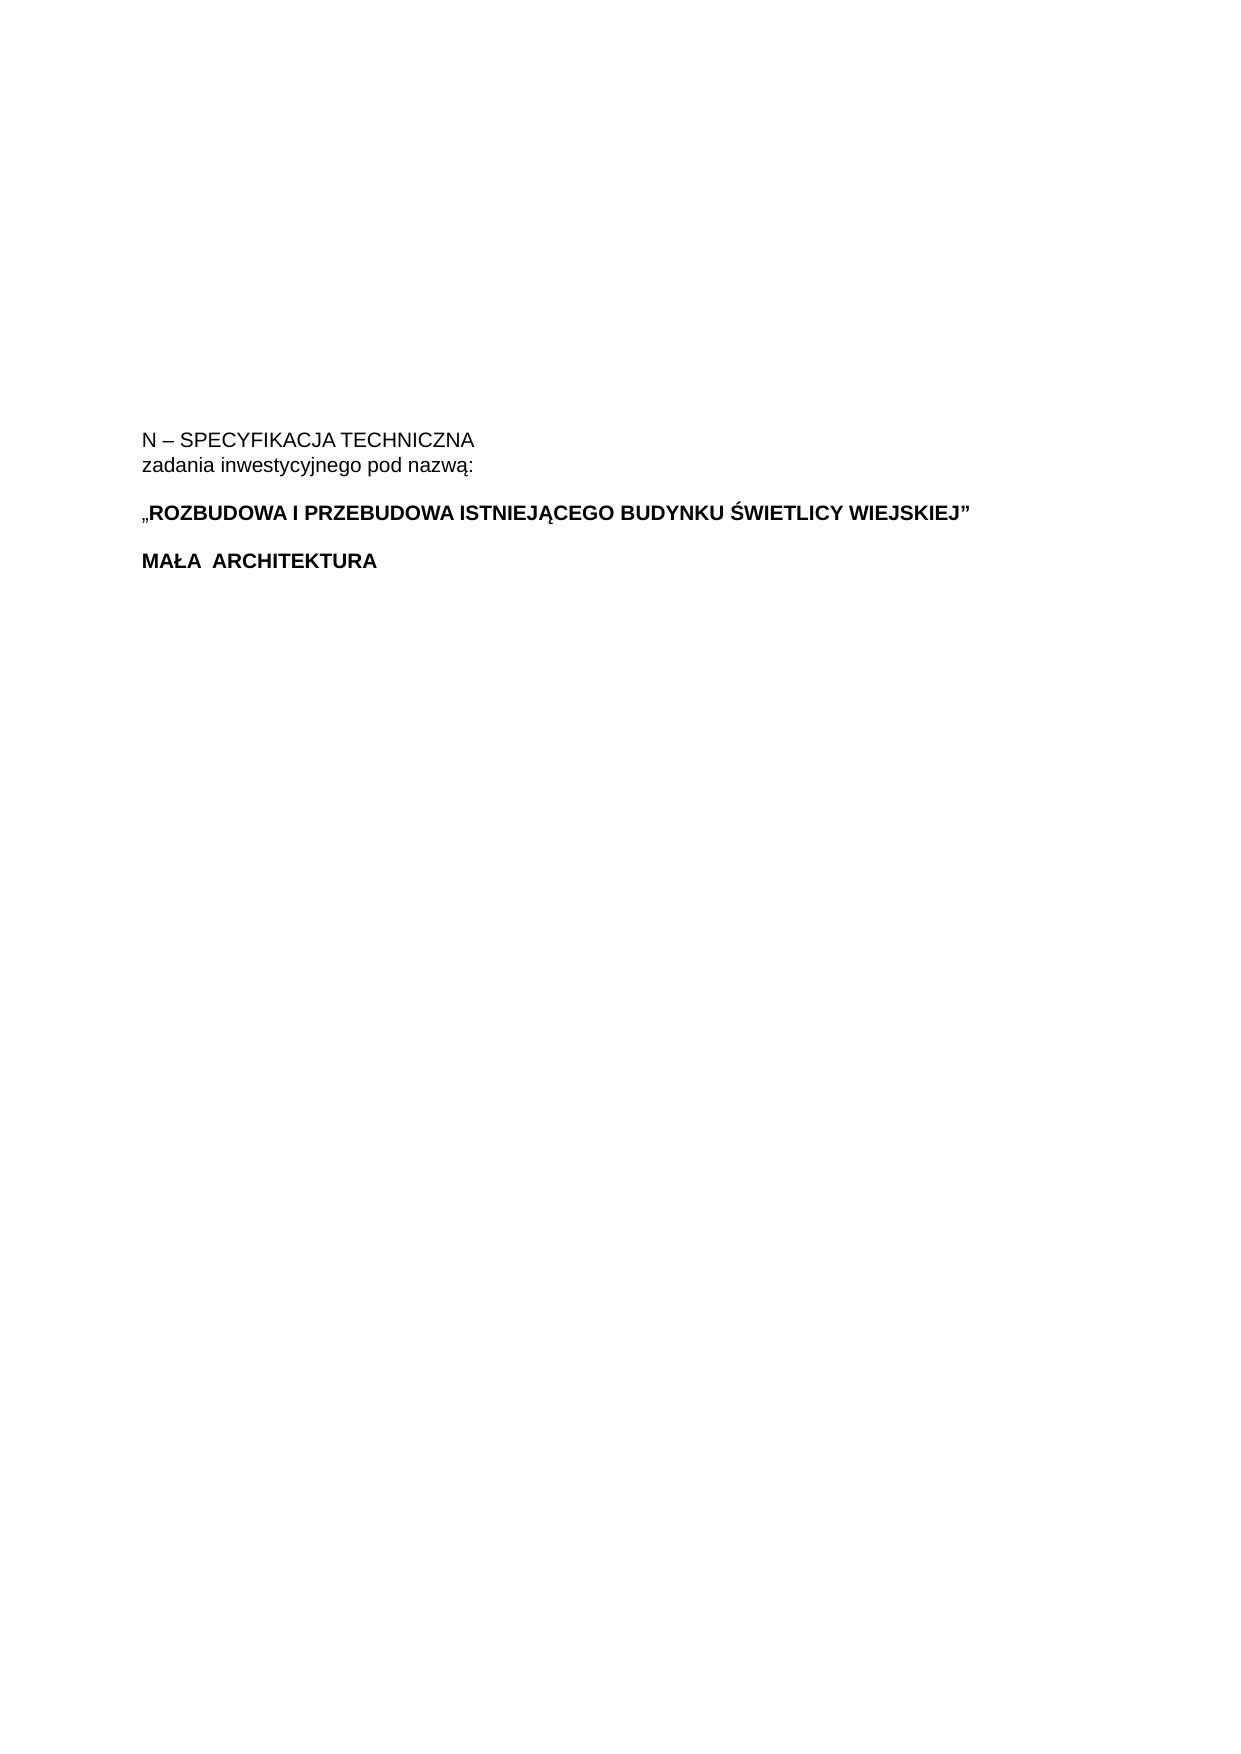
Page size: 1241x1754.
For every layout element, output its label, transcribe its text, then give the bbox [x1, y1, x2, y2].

list zadania inwestycyjnego pod nazwą: [142, 452, 1105, 476]
list „ROZBUDOWA I PRZEBUDOWA ISTNIEJĄCEGO BUDYNKU ŚWIETLICY WIEJSKIEJ” [142, 501, 1105, 524]
list MAŁA ARCHITEKTURA [142, 549, 1105, 573]
list N – SPECYFIKACJA TECHNICZNA [142, 428, 1105, 452]
